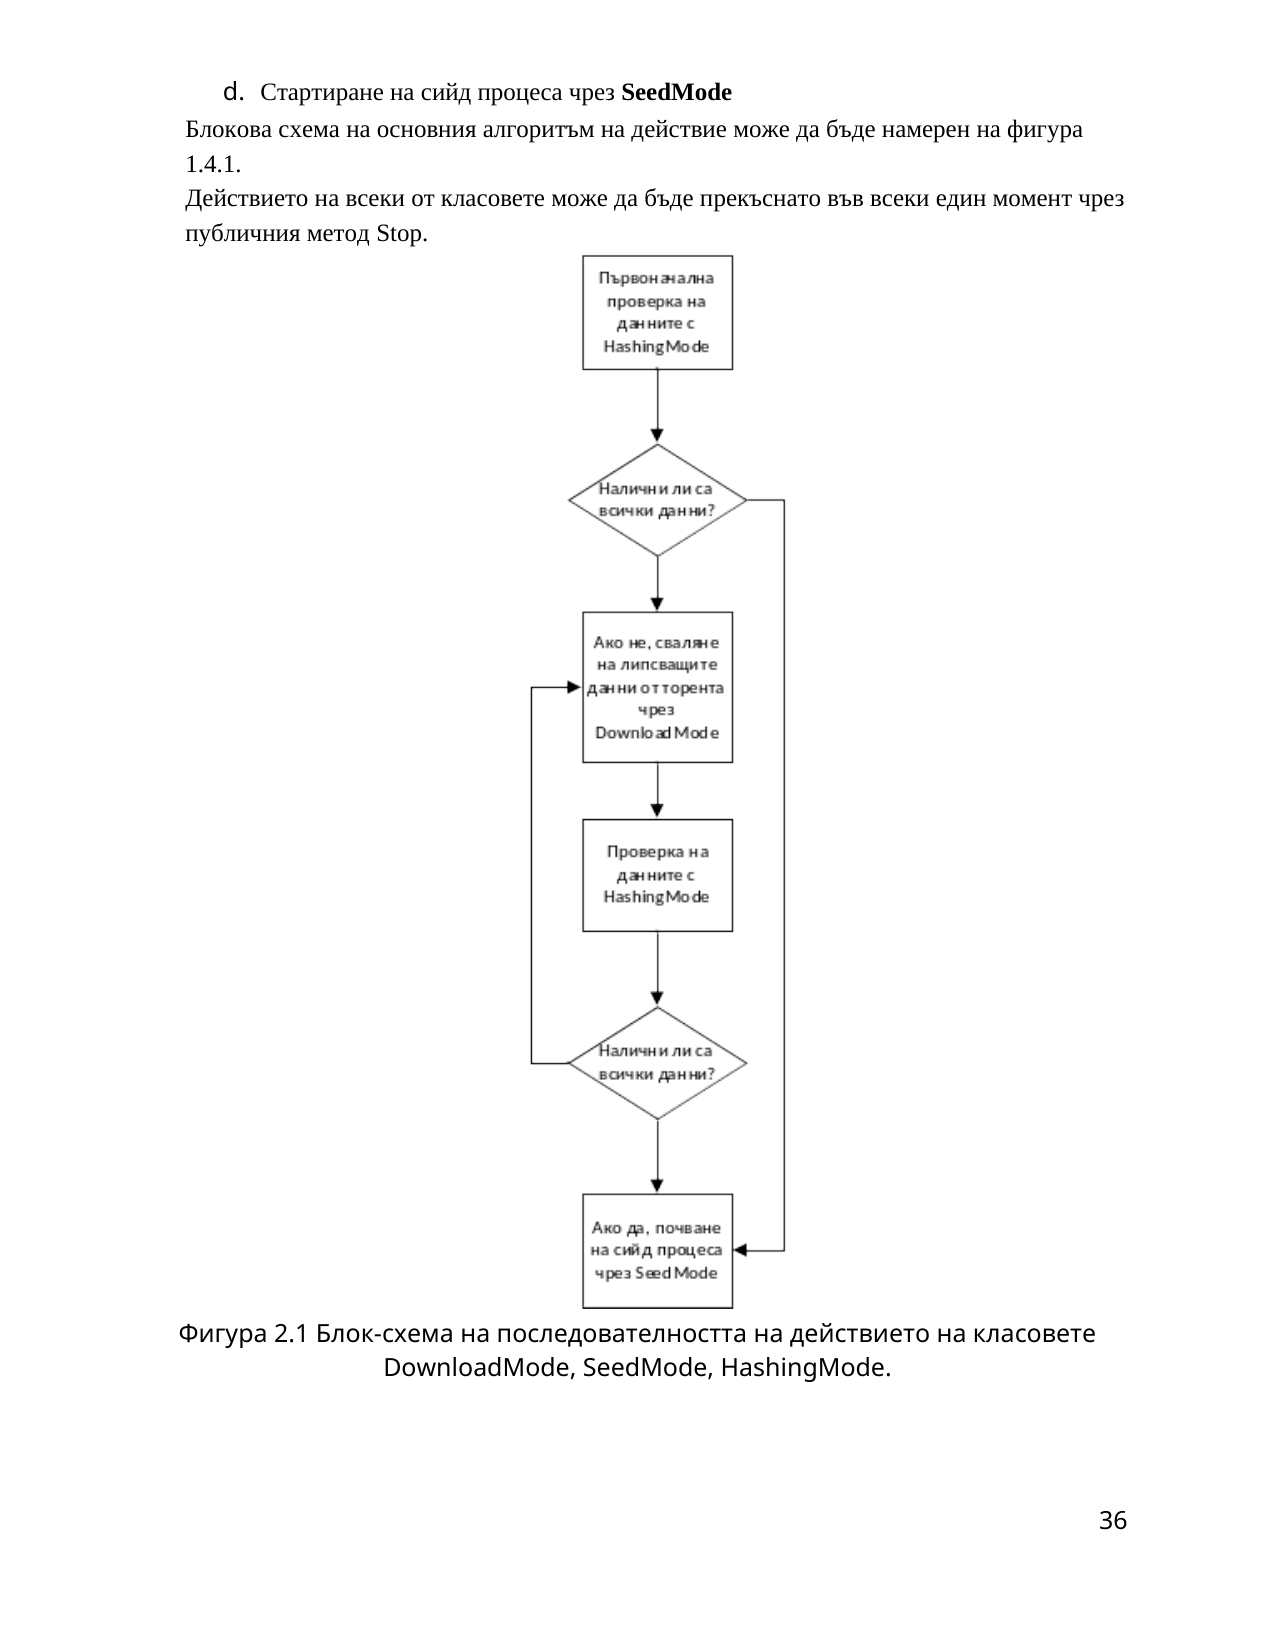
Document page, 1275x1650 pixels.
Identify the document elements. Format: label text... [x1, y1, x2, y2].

text Блокова схема на основния алгоритъм на действие може да бъде намерен на фигура 1.4.1. [185, 114, 1127, 178]
text Фигура 2.1 Блок-схема на последователността на действието на класовете DownloadMode, SeedMode, HashingMode. [148, 1316, 1127, 1384]
text Действието на всеки от класовете може да бъде прекъснато във всеки един момент чрез публичния метод Stop. [185, 183, 1127, 247]
list Стартиране на сийд процеса чрез SeedMode [223, 74, 1127, 108]
